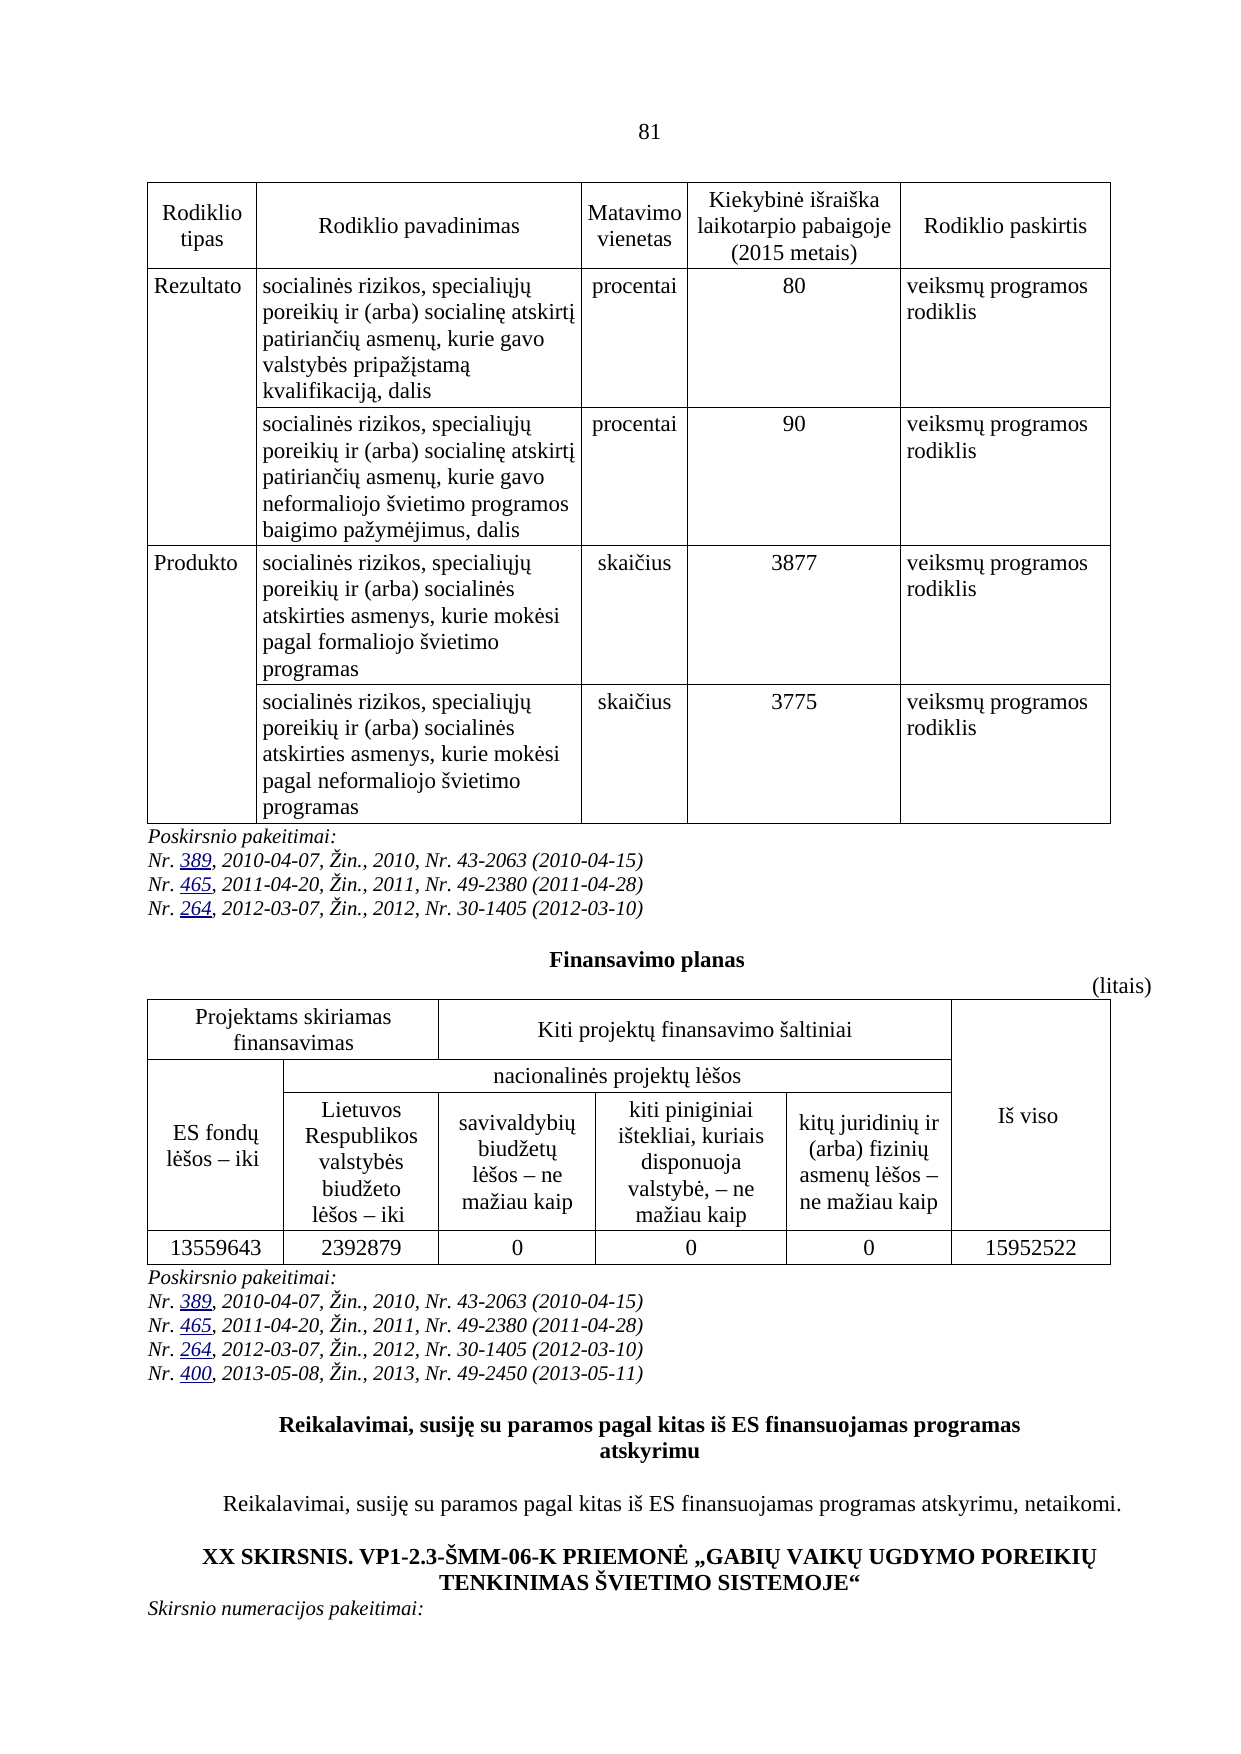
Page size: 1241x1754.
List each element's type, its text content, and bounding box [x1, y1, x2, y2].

table_cell veiksmų programos rodiklis [901, 546, 1110, 684]
text Skirsnio numeracijos pakeitimai: [148, 1596, 1152, 1620]
table_cell veiksmų programos rodiklis [901, 685, 1110, 822]
table_header Matavimo vienetas [582, 183, 687, 268]
text Reikalavimai, susiję su paramos pagal kitas iš ES finansuojamas programas atskyrimu [148, 1411, 1152, 1464]
table_cell skaičius [582, 685, 687, 822]
table_cell nacionalinės projektų lėšos [284, 1060, 951, 1092]
text Nr. 400, 2013-05-08, Žin., 2013, Nr. 49-2450 (2013-05-11) [148, 1361, 1152, 1385]
text Finansavimo planas [148, 946, 1152, 972]
table_cell 2392879 [284, 1231, 438, 1263]
table_cell 3877 [688, 546, 900, 684]
text Nr. 389, 2010-04-07, Žin., 2010, Nr. 43-2063 (2010-04-15) [148, 1289, 1152, 1313]
text Reikalavimai, susiję su paramos pagal kitas iš ES finansuojamas programas atskyrimu, netaikomi. [148, 1490, 1152, 1517]
table_cell veiksmų programos rodiklis [901, 269, 1110, 407]
table_cell 90 [688, 408, 900, 545]
text Poskirsnio pakeitimai: [148, 1264, 1152, 1289]
table_cell Produkto [148, 546, 256, 822]
table_cell skaičius [582, 546, 687, 684]
table_header Rodiklio pavadinimas [257, 183, 581, 268]
table_header Rodiklio tipas [148, 183, 256, 268]
text Nr. 389, 2010-04-07, Žin., 2010, Nr. 43-2063 (2010-04-15) [148, 848, 1152, 872]
text (litais) [148, 972, 1152, 999]
table_cell Lietuvos Respublikos valstybės biudžeto lėšos – iki [284, 1093, 438, 1230]
table_cell 0 [596, 1231, 786, 1263]
table_header Kiekybinė išraiška laikotarpio pabaigoje (2015 metais) [688, 183, 900, 268]
table_header Kiti projektų finansavimo šaltiniai [439, 1000, 951, 1058]
table_header Projektams skiriamas finansavimas [148, 1000, 438, 1058]
table_cell 0 [439, 1231, 595, 1263]
table_cell Rezultato [148, 269, 256, 545]
table_cell 80 [688, 269, 900, 407]
text Nr. 264, 2012-03-07, Žin., 2012, Nr. 30-1405 (2012-03-10) [148, 1337, 1152, 1361]
text Nr. 465, 2011-04-20, Žin., 2011, Nr. 49-2380 (2011-04-28) [148, 872, 1152, 896]
table_cell kiti piniginiai ištekliai, kuriais disponuoja valstybė, – ne mažiau kaip [596, 1093, 786, 1230]
table_cell veiksmų programos rodiklis [901, 408, 1110, 545]
table_cell 15952522 [952, 1231, 1110, 1263]
text Nr. 465, 2011-04-20, Žin., 2011, Nr. 49-2380 (2011-04-28) [148, 1313, 1152, 1337]
table_cell ES fondų lėšos – iki [148, 1060, 283, 1230]
table_cell 13559643 [148, 1231, 283, 1263]
table_cell savivaldybių biudžetų lėšos – ne mažiau kaip [439, 1093, 595, 1230]
table_cell socialinės rizikos, specialiųjų poreikių ir (arba) socialinę atskirtį patiriančių asmenų, kurie gavo neformaliojo švietimo programos baigimo pažymėjimus, dalis [257, 408, 581, 545]
table_cell procentai [582, 408, 687, 545]
table_header Rodiklio paskirtis [901, 183, 1110, 268]
table_cell socialinės rizikos, specialiųjų poreikių ir (arba) socialinės atskirties asmenys, kurie mokėsi pagal formaliojo švietimo programas [257, 546, 581, 684]
table_cell socialinės rizikos, specialiųjų poreikių ir (arba) socialinės atskirties asmenys, kurie mokėsi pagal neformaliojo švietimo programas [257, 685, 581, 822]
table_cell 0 [787, 1231, 951, 1263]
table_cell 3775 [688, 685, 900, 822]
table_cell socialinės rizikos, specialiųjų poreikių ir (arba) socialinę atskirtį patiriančių asmenų, kurie gavo valstybės pripažįstamą kvalifikaciją, dalis [257, 269, 581, 407]
subtitle XX SKIRSNIS. VP1-2.3-ŠMM-06-K PRIEMONĖ „GABIŲ VAIKŲ UGDYMO POREIKIŲ TENKINIMAS ŠVIETIMO SISTEMOJE“ [148, 1543, 1152, 1596]
text Nr. 264, 2012-03-07, Žin., 2012, Nr. 30-1405 (2012-03-10) [148, 896, 1152, 920]
table_cell kitų juridinių ir (arba) fizinių asmenų lėšos – ne mažiau kaip [787, 1093, 951, 1230]
table_header Iš viso [952, 1000, 1110, 1230]
table_cell procentai [582, 269, 687, 407]
text Poskirsnio pakeitimai: [148, 823, 1152, 848]
